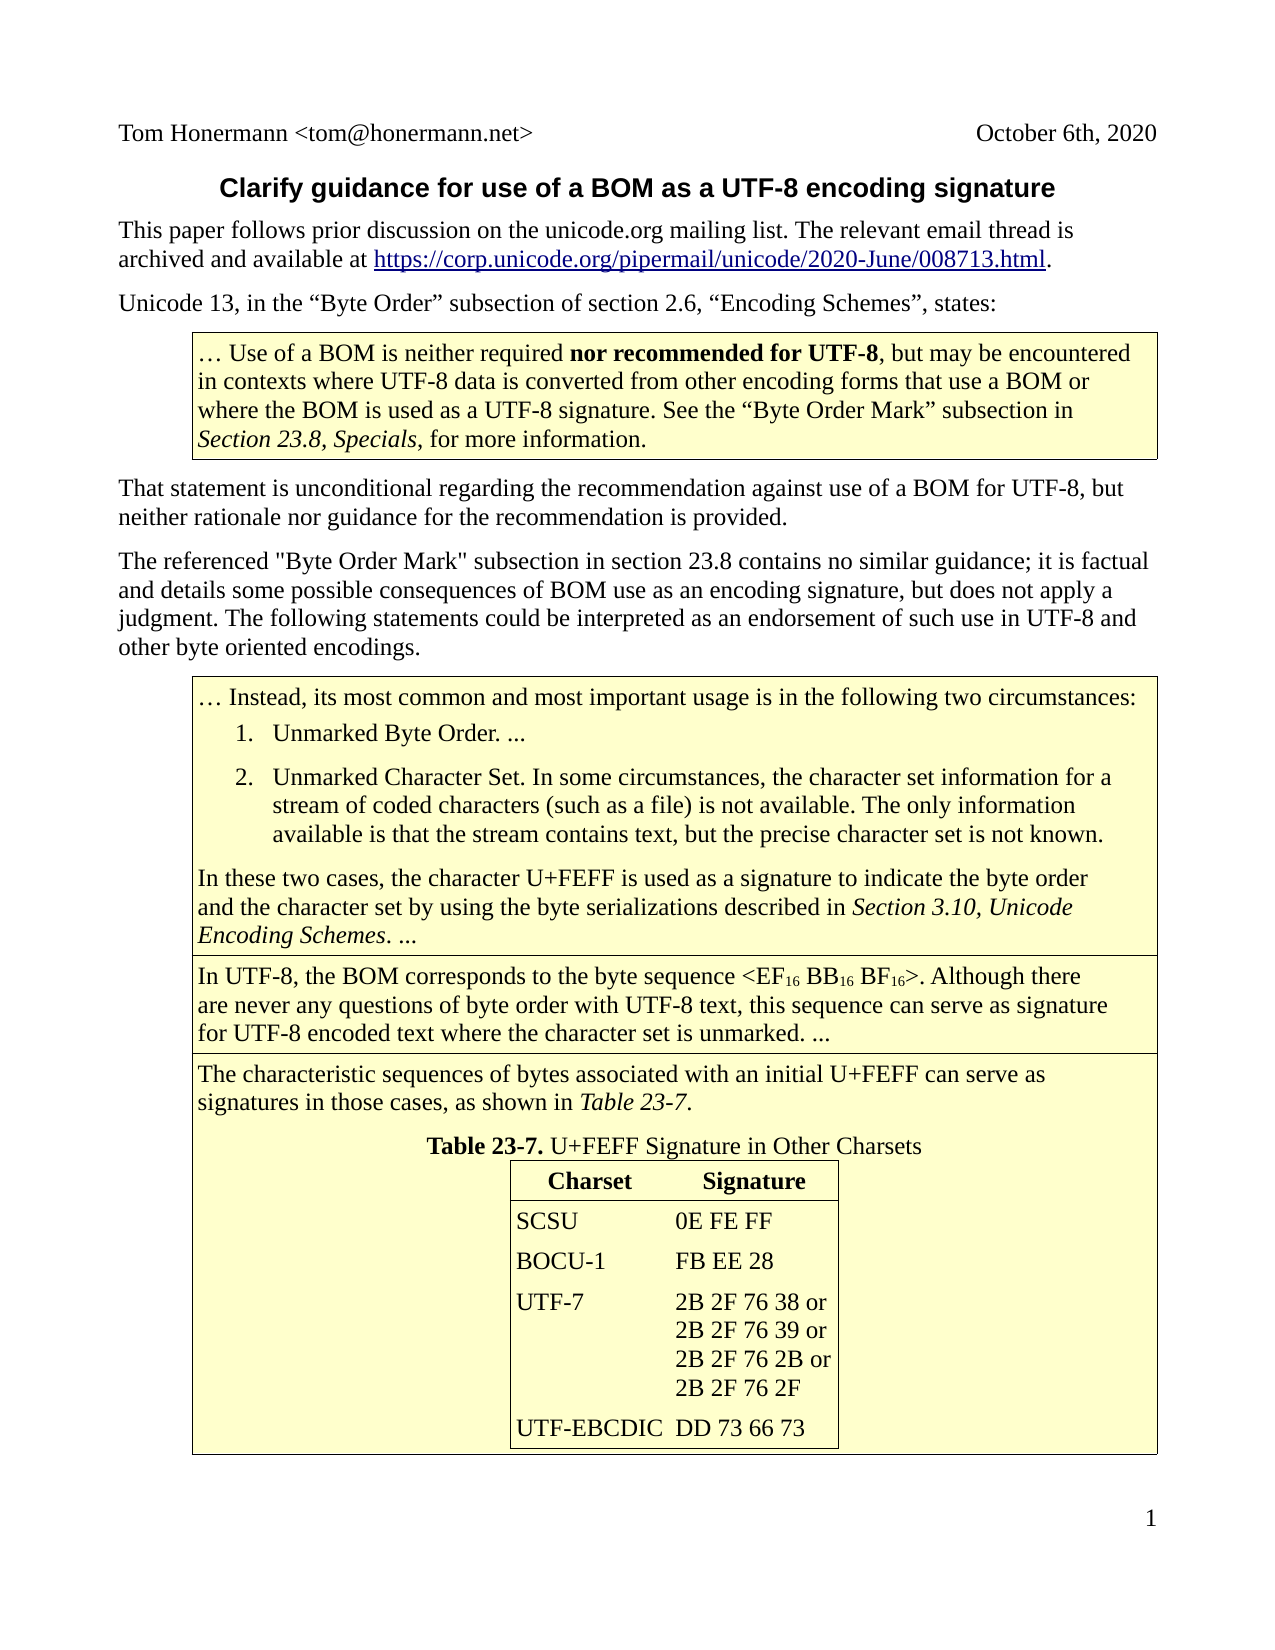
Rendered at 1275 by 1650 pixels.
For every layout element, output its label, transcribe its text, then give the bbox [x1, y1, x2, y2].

table_cell UTF-7 [511, 1281, 669, 1407]
table_header Charset [511, 1161, 669, 1200]
table_cell 2B 2F 76 38 or 2B 2F 76 39 or 2B 2F 76 2B or 2B 2F 76 2F [670, 1281, 838, 1407]
table_cell FB EE 28 [670, 1241, 838, 1281]
table_cell The characteristic sequences of bytes associated with an initial U+FEFF can serve as signatures in those cases, as shown in Table 23-7. Table 23-7. U+FEFF Signature in Other Charsets [193, 1054, 1157, 1453]
text Unicode 13, in the “Byte Order” subsection of section 2.6, “Encoding Schemes”, states: [118, 288, 1157, 317]
table_header October 6th, 2020 [638, 118, 1157, 147]
text That statement is unconditional regarding the recommendation against use of a BOM for UTF-8, but neither rationale nor guidance for the recommendation is provided. [118, 473, 1157, 531]
text This paper follows prior discussion on the unicode.org mailing list. The relevant email thread is archived and available at https://corp.unicode.org/pipermail/unicode/2020-June/008713.html. [118, 216, 1157, 273]
table_cell In UTF-8, the BOM corresponds to the byte sequence <EF16 BB16 BF16>. Although there are never any questions of byte order with UTF-8 text, this sequence can serve as signature for UTF-8 encoded text where the character set is unmarked. ... [193, 956, 1157, 1053]
table_header … Use of a BOM is neither required nor recommended for UTF-8, but may be encountered in contexts where UTF-8 data is converted from other encoding forms that use a BOM or where the BOM is used as a UTF-8 signature. See the “Byte Order Mark” subsection in Section 23.8, Specials, for more information. [193, 333, 1157, 458]
title Clarify guidance for use of a BOM as a UTF-8 encoding signature [118, 172, 1157, 203]
table_cell SCSU [511, 1201, 669, 1241]
table_cell BOCU-1 [511, 1241, 669, 1281]
table_cell DD 73 66 73 [670, 1407, 838, 1447]
table_cell UTF-EBCDIC [511, 1407, 669, 1447]
table_cell 0E FE FF [670, 1201, 838, 1241]
table_header … Instead, its most common and most important usage is in the following two circumstances: Unmarked Byte Order. ... Unmarked Character Set. In some circumstances, the character set information for a stream of coded characters (such as a file) is not available. The only information available is that the stream contains text, but the precise character set is not known. In these two cases, the character U+FEFF is used as a signature to indicate the byte order and the character set by using the byte serializations described in Section 3.10, Unicode Encoding Schemes. ... [193, 677, 1157, 955]
table_header Tom Honermann <tom@honermann.net> [118, 118, 637, 147]
table_header Signature [670, 1161, 838, 1200]
text The referenced "Byte Order Mark" subsection in section 23.8 contains no similar guidance; it is factual and details some possible consequences of BOM use as an encoding signature, but does not apply a judgment. The following statements could be interpreted as an endorsement of such use in UTF-8 and other byte oriented encodings. [118, 546, 1157, 661]
